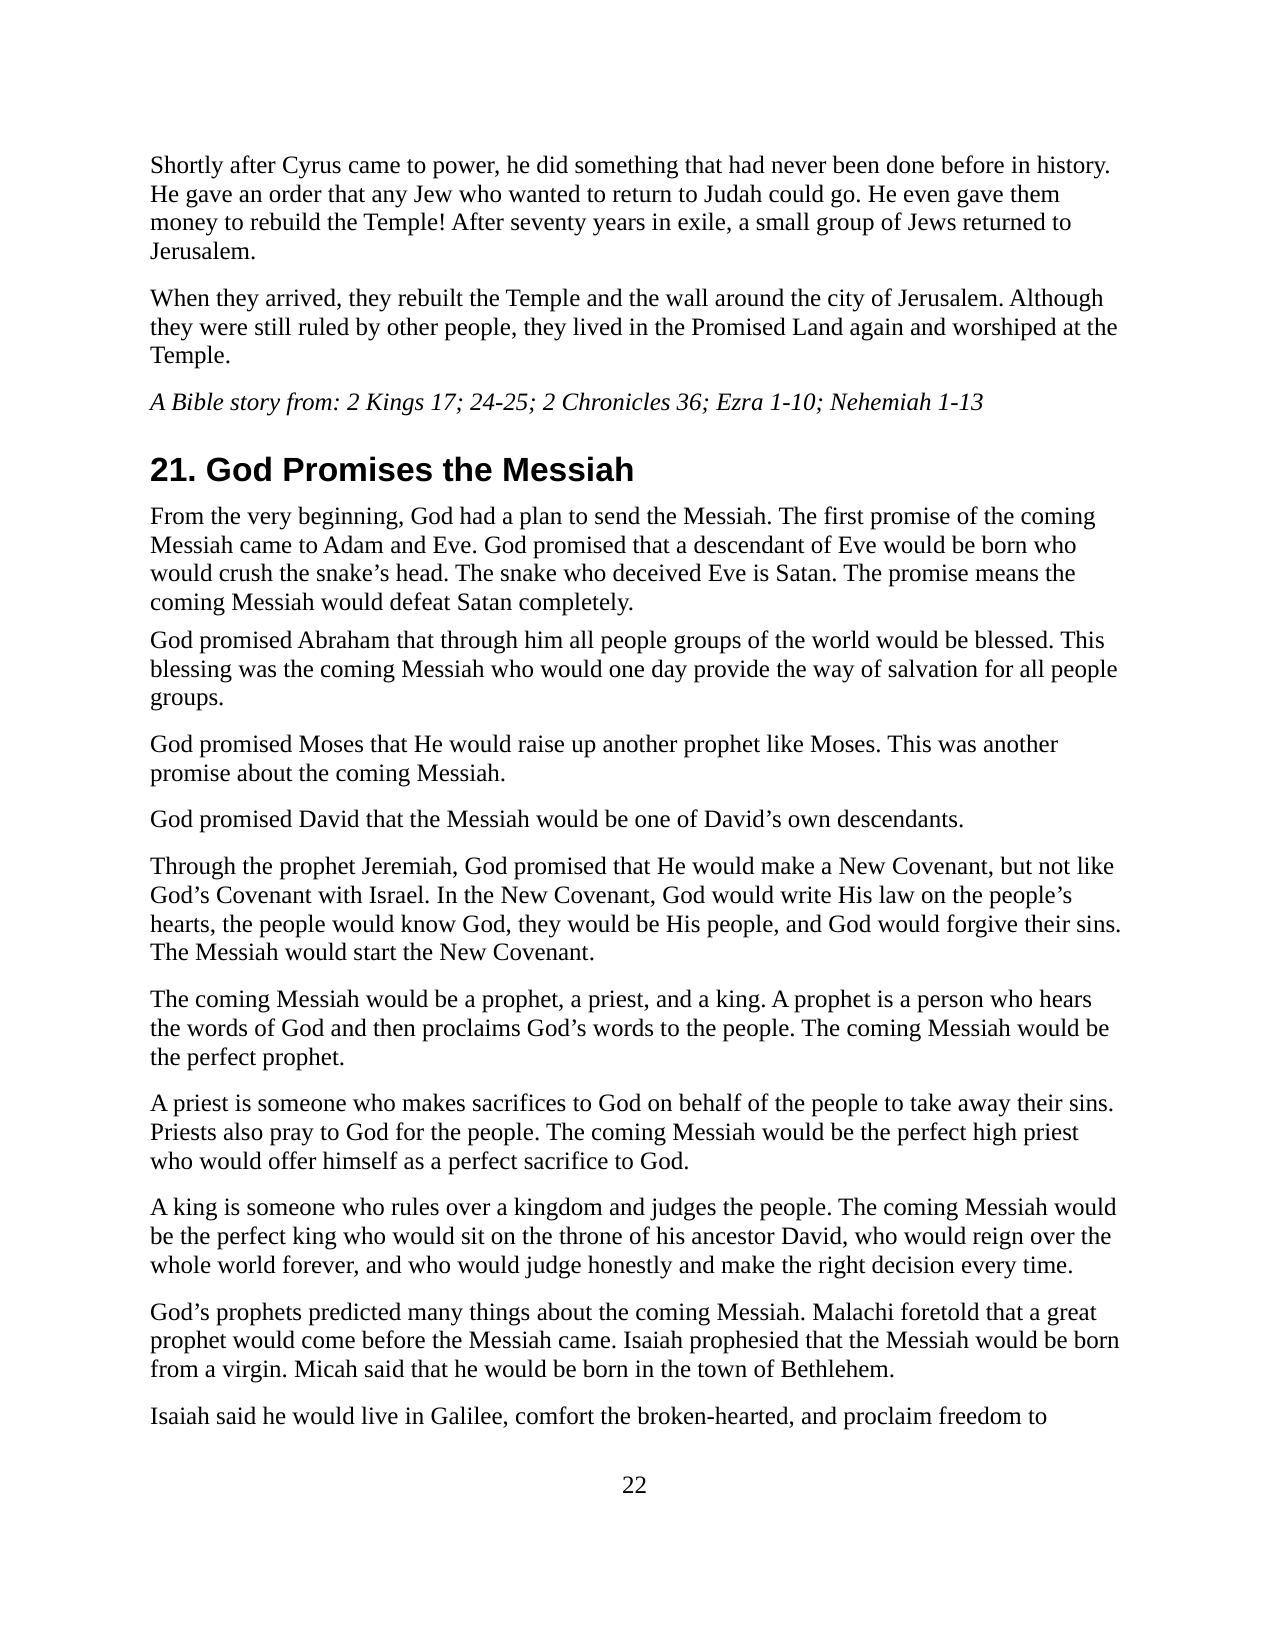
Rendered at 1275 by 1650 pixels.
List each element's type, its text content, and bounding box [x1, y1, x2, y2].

text When they arrived, they rebuilt the Temple and the wall around the city of Jerusalem. Although they were still ruled by other people, they lived in the Promised Land again and worshiped at the Temple. [150, 283, 1125, 369]
text Shortly after Cyrus came to power, he did something that had never been done before in history. He gave an order that any Jew who wanted to return to Judah could go. He even gave them money to rebuild the Temple! After seventy years in exile, a small group of Jews returned to Jerusalem. [150, 150, 1125, 265]
text From the very beginning, God had a plan to send the Messiah. The first promise of the coming Messiah came to Adam and Eve. God promised that a descendant of Eve would be born who would crush the snake’s head. The snake who deceived Eve is Satan. The promise means the coming Messiah would defeat Satan completely. [150, 501, 1125, 616]
subtitle 21. God Promises the Messiah [150, 450, 1125, 488]
text God promised Abraham that through him all people groups of the world would be blessed. This blessing was the coming Messiah who would one day provide the way of salvation for all people groups. [150, 625, 1125, 711]
text God promised Moses that He would raise up another prophet like Moses. This was another promise about the coming Messiah. [150, 729, 1125, 787]
text A Bible story from: 2 Kings 17; 24-25; 2 Chronicles 36; Ezra 1-10; Nehemiah 1-13 [150, 387, 1125, 416]
text The coming Messiah would be a prophet, a priest, and a king. A prophet is a person who hears the words of God and then proclaims God’s words to the people. The coming Messiah would be the perfect prophet. [150, 984, 1125, 1070]
text Through the prophet Jeremiah, God promised that He would make a New Covenant, but not like God’s Covenant with Israel. In the New Covenant, God would write His law on the people’s hearts, the people would know God, they would be His people, and God would forgive their sins. The Messiah would start the New Covenant. [150, 851, 1125, 966]
text A priest is someone who makes sacrifices to God on behalf of the people to take away their sins. Priests also pray to God for the people. The coming Messiah would be the perfect high priest who would offer himself as a perfect sacrifice to God. [150, 1088, 1125, 1174]
text God promised David that the Messiah would be one of David’s own descendants. [150, 804, 1125, 833]
text A king is someone who rules over a kingdom and judges the people. The coming Messiah would be the perfect king who would sit on the throne of his ancestor David, who would reign over the whole world forever, and who would judge honestly and make the right decision every time. [150, 1192, 1125, 1279]
text Isaiah said he would live in Galilee, comfort the broken-hearted, and proclaim freedom to [150, 1401, 1125, 1429]
text God’s prophets predicted many things about the coming Messiah. Malachi foretold that a great prophet would come before the Messiah came. Isaiah prophesied that the Messiah would be born from a virgin. Micah said that he would be born in the town of Bethlehem. [150, 1297, 1125, 1383]
